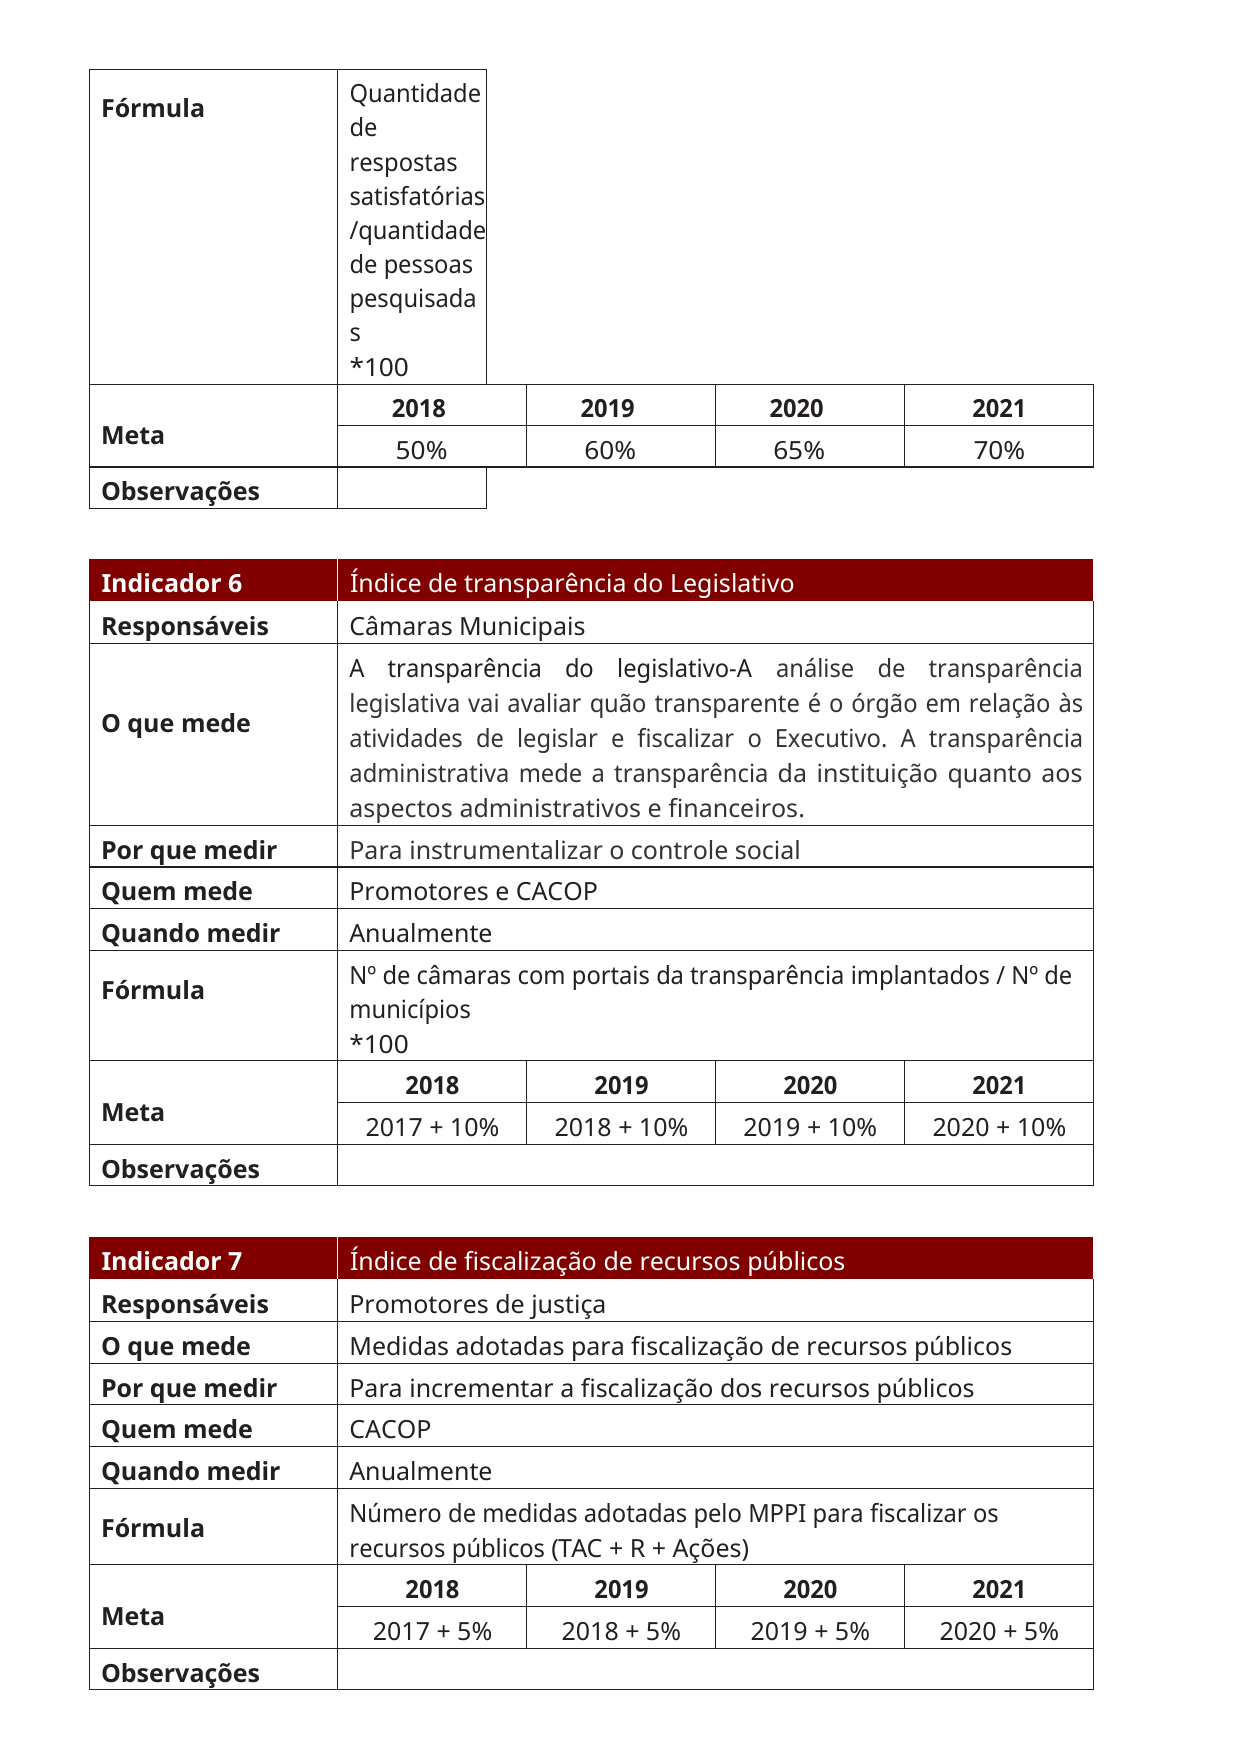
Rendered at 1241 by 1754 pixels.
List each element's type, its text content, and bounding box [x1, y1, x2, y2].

table_cell Quem mede [90, 1405, 337, 1446]
table_cell 2017 + 5% [338, 1607, 526, 1648]
table_cell Responsáveis [90, 601, 337, 643]
table_cell Por que medir [90, 1364, 337, 1404]
table_cell Promotores de justiça [338, 1279, 1093, 1321]
table_cell 65% [716, 426, 904, 466]
table_cell CACOP [338, 1405, 1093, 1446]
table_cell 2018 [338, 1565, 526, 1606]
table_cell 2017 + 10% [338, 1103, 526, 1144]
table_cell 2018 + 5% [527, 1607, 715, 1648]
table_cell Câmaras Municipais [338, 601, 1093, 643]
table_cell 60% [527, 426, 715, 466]
table_cell Número de medidas adotadas pelo MPPI para fiscalizar os recursos públicos (TAC + R + Ações) [338, 1489, 1093, 1564]
table_cell Medidas adotadas para fiscalização de recursos públicos [338, 1322, 1093, 1363]
table_header Índice de transparência do Legislativo [338, 559, 904, 601]
table_cell Meta [90, 1061, 337, 1144]
table_cell 2019 + 10% [716, 1103, 904, 1144]
table_cell 2018 [338, 1061, 526, 1102]
table_cell 2020 + 5% [905, 1607, 1093, 1648]
table_cell Fórmula [90, 70, 337, 384]
table_cell Quando medir [90, 909, 337, 950]
table_cell 2020 [716, 385, 904, 425]
table_cell 2020 [716, 1565, 904, 1606]
table_cell Responsáveis [90, 1279, 337, 1321]
table_cell 2021 [905, 1565, 1093, 1606]
table_cell 2021 [905, 1061, 1093, 1102]
table_cell 2020 [716, 1061, 904, 1102]
table_cell 2019 + 5% [716, 1607, 904, 1648]
table_cell 2021 [905, 385, 1093, 425]
table_cell Anualmente [338, 1447, 1093, 1488]
table_cell [338, 468, 486, 508]
table_cell Por que medir [90, 826, 337, 866]
table_cell Anualmente [338, 909, 1093, 950]
table_cell 2018 [338, 385, 526, 425]
table_header [904, 1237, 1093, 1279]
table_cell A transparência do legislativo-A análise de transparência legislativa vai avaliar quão transparente é o órgão em relação às atividades de legislar e fiscalizar o Executivo. A transparência administrativa mede a transparência da instituição quanto aos aspectos administrativos e financeiros. [338, 644, 1093, 825]
table_header [904, 559, 1093, 601]
table_cell O que mede [90, 1322, 337, 1363]
table_cell Quando medir [90, 1447, 337, 1488]
table_cell Para incrementar a fiscalização dos recursos públicos [338, 1364, 1093, 1404]
table_cell Observações [90, 1145, 337, 1185]
table_cell 2018 + 10% [527, 1103, 715, 1144]
table_cell 2019 [527, 1565, 715, 1606]
table_cell O que mede [90, 644, 337, 825]
table_cell Nº de câmaras com portais da transparência implantados / Nº de municípios *100 [338, 951, 1093, 1060]
table_header Indicador 7 [89, 1237, 337, 1279]
table_cell [338, 1145, 1093, 1185]
table_cell Quem mede [90, 868, 337, 908]
table_cell Fórmula [90, 951, 337, 1060]
table_header Indicador 6 [89, 559, 337, 601]
table_cell 2019 [527, 385, 715, 425]
table_cell Observações [90, 468, 337, 508]
table_cell Promotores e CACOP [338, 868, 1093, 908]
table_cell Fórmula [90, 1489, 337, 1564]
table_cell Meta [90, 1565, 337, 1648]
table_cell Observações [90, 1649, 337, 1689]
table_header Índice de fiscalização de recursos públicos [338, 1237, 904, 1279]
table_cell Meta [90, 385, 337, 466]
table_cell Quantidade de respostas satisfatórias/quantidade de pessoas pesquisadas *100 [338, 70, 486, 384]
table_cell Para instrumentalizar o controle social [338, 826, 1093, 866]
table_cell 2020 + 10% [905, 1103, 1093, 1144]
table_cell 70% [905, 426, 1093, 466]
table_cell [338, 1649, 1093, 1689]
table_cell 2019 [527, 1061, 715, 1102]
table_cell 50% [338, 426, 526, 466]
